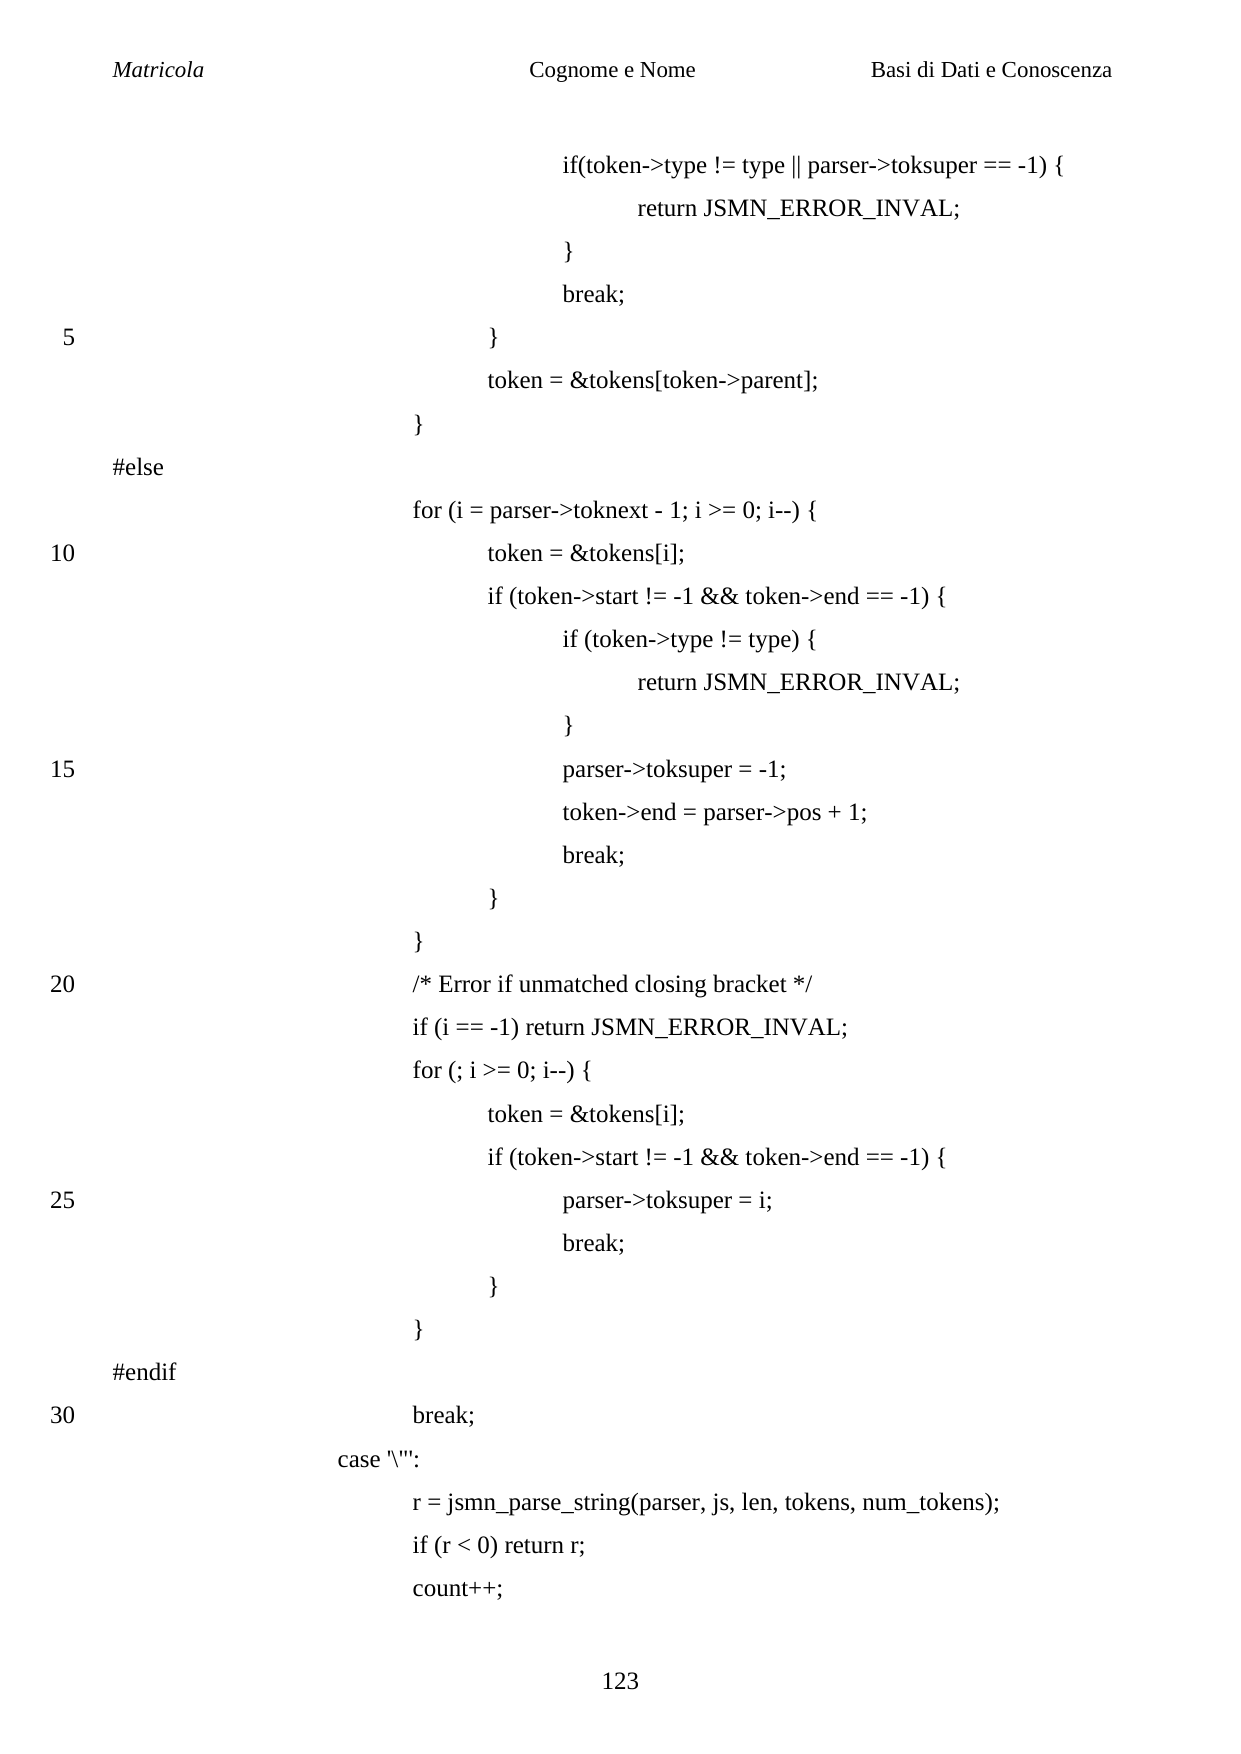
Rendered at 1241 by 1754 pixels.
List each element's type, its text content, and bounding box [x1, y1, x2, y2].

text } [112, 1314, 1128, 1343]
text r = jsmn_parse_string(parser, js, len, tokens, num_tokens); [112, 1487, 1128, 1516]
text parser->toksuper = -1; [112, 754, 1128, 782]
text } [112, 322, 1128, 351]
text parser->toksuper = i; [112, 1185, 1128, 1214]
text if (token->type != type) { [112, 624, 1128, 653]
text } [112, 1271, 1128, 1300]
text #else [112, 452, 1128, 481]
text if(token->type != type || parser->toksuper == -1) { [112, 150, 1128, 179]
text } [112, 926, 1128, 955]
text } [112, 883, 1128, 912]
text /* Error if unmatched closing bracket */ [112, 969, 1128, 998]
text if (i == -1) return JSMN_ERROR_INVAL; [112, 1012, 1128, 1041]
text token->end = parser->pos + 1; [112, 797, 1128, 826]
text #endif [112, 1357, 1128, 1386]
text } [112, 236, 1128, 265]
text for (i = parser->toknext - 1; i >= 0; i--) { [112, 495, 1128, 524]
text break; [112, 279, 1128, 308]
text for (; i >= 0; i--) { [112, 1056, 1128, 1084]
text return JSMN_ERROR_INVAL; [112, 193, 1128, 222]
text break; [112, 840, 1128, 869]
text case '\"': [112, 1444, 1128, 1472]
text token = &tokens[i]; [112, 1099, 1128, 1127]
text count++; [112, 1573, 1128, 1602]
text break; [112, 1228, 1128, 1257]
text } [112, 409, 1128, 437]
text if (token->start != -1 && token->end == -1) { [112, 581, 1128, 610]
text return JSMN_ERROR_INVAL; [112, 667, 1128, 696]
text if (r < 0) return r; [112, 1530, 1128, 1559]
text if (token->start != -1 && token->end == -1) { [112, 1142, 1128, 1171]
text token = &tokens[token->parent]; [112, 366, 1128, 394]
text } [112, 711, 1128, 739]
text break; [112, 1401, 1128, 1429]
text token = &tokens[i]; [112, 538, 1128, 567]
